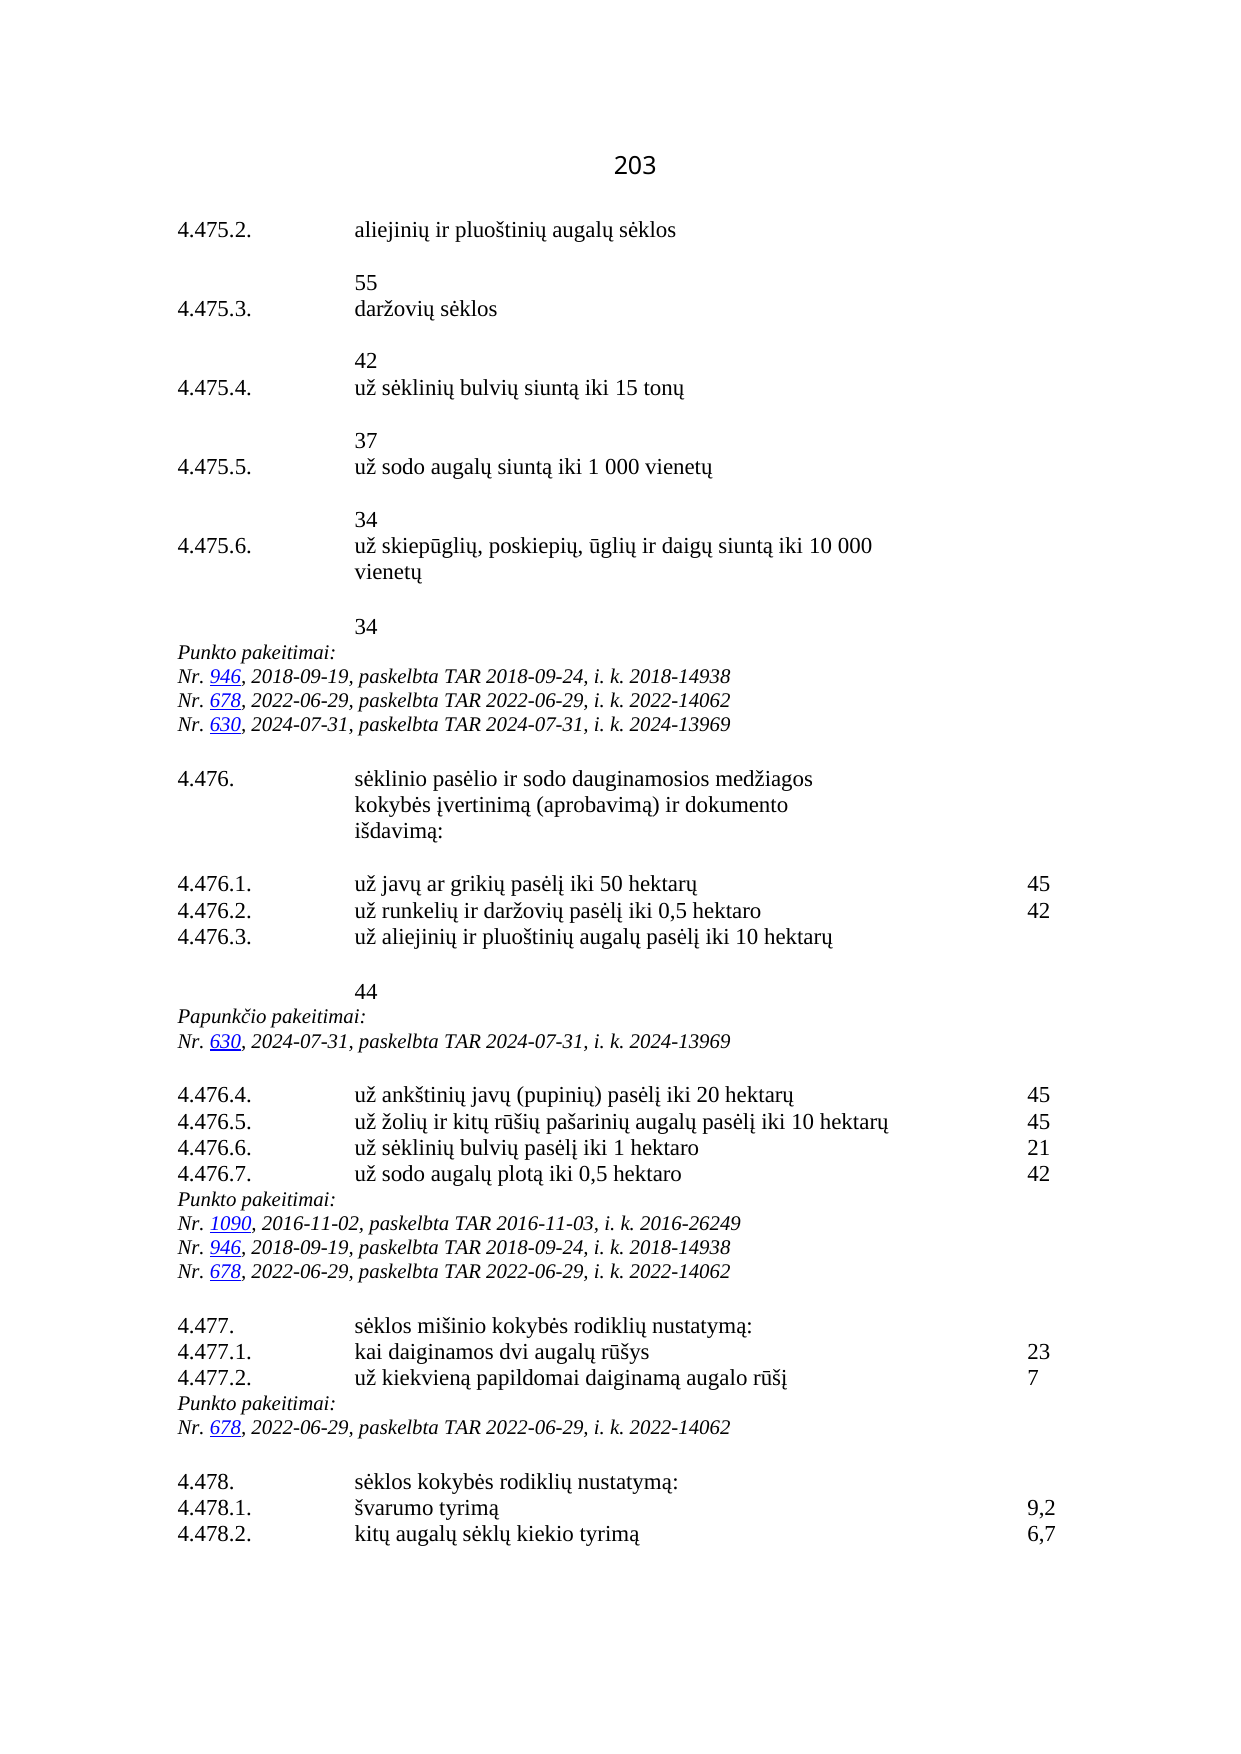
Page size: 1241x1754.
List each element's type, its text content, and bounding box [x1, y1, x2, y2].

text 4.476.1. už javų ar grikių pasėlį iki 50 hektarų 45 [177, 870, 1092, 897]
text Punkto pakeitimai: [177, 1391, 1092, 1415]
text 4.475.4. už sėklinių bulvių siuntą iki 15 tonų 37 [177, 374, 915, 453]
text Nr. 946, 2018-09-19, paskelbta TAR 2018-09-24, i. k. 2018-14938 [177, 1235, 1092, 1259]
text 4.476.6. už sėklinių bulvių pasėlį iki 1 hektaro 21 [177, 1134, 1092, 1160]
text 4.475.2. aliejinių ir pluoštinių augalų sėklos 55 [177, 216, 915, 295]
text Punkto pakeitimai: [177, 1187, 1092, 1211]
text 4.477. sėklos mišinio kokybės rodiklių nustatymą: [177, 1312, 1092, 1338]
text 4.476.3. už aliejinių ir pluoštinių augalų pasėlį iki 10 hektarų 44 [177, 923, 915, 1004]
text 4.475.5. už sodo augalų siuntą iki 1 000 vienetų 34 [177, 453, 915, 532]
text Nr. 678, 2022-06-29, paskelbta TAR 2022-06-29, i. k. 2022-14062 [177, 1415, 1092, 1439]
text Nr. 946, 2018-09-19, paskelbta TAR 2018-09-24, i. k. 2018-14938 [177, 664, 1092, 688]
text 4.477.1. kai daiginamos dvi augalų rūšys 23 [177, 1338, 1092, 1364]
text 4.476.7. už sodo augalų plotą iki 0,5 hektaro 42 [177, 1160, 1092, 1187]
text 4.476.5. už žolių ir kitų rūšių pašarinių augalų pasėlį iki 10 hektarų 45 [177, 1108, 1092, 1134]
text Nr. 630, 2024-07-31, paskelbta TAR 2024-07-31, i. k. 2024-13969 [177, 712, 1092, 736]
text 4.478. sėklos kokybės rodiklių nustatymą: [177, 1468, 1092, 1494]
text 4.477.2. už kiekvieną papildomai daiginamą augalo rūšį 7 [177, 1364, 1092, 1391]
text Papunkčio pakeitimai: [177, 1004, 1092, 1028]
text 4.475.3. daržovių sėklos 42 [177, 295, 915, 374]
text 4.476. sėklinio pasėlio ir sodo dauginamosios medžiagos kokybės įvertinimą (aprobavimą) ir dokumento išdavimą: [177, 765, 871, 870]
text 4.475.6. už skiepūglių, poskiepių, ūglių ir daigų siuntą iki 10 000 vienetų 34 [177, 532, 915, 640]
text 4.478.1. švarumo tyrimą 9,2 [177, 1494, 1092, 1520]
text Nr. 630, 2024-07-31, paskelbta TAR 2024-07-31, i. k. 2024-13969 [177, 1028, 1092, 1053]
text Nr. 1090, 2016-11-02, paskelbta TAR 2016-11-03, i. k. 2016-26249 [177, 1211, 1092, 1235]
text Punkto pakeitimai: [177, 640, 1092, 664]
text 4.476.2. už runkelių ir daržovių pasėlį iki 0,5 hektaro 42 [177, 897, 1092, 923]
text Nr. 678, 2022-06-29, paskelbta TAR 2022-06-29, i. k. 2022-14062 [177, 1259, 1092, 1283]
text 4.478.2. kitų augalų sėklų kiekio tyrimą 6,7 [177, 1520, 1092, 1547]
text Nr. 678, 2022-06-29, paskelbta TAR 2022-06-29, i. k. 2022-14062 [177, 688, 1092, 712]
text 4.476.4. už ankštinių javų (pupinių) pasėlį iki 20 hektarų 45 [177, 1081, 1092, 1108]
